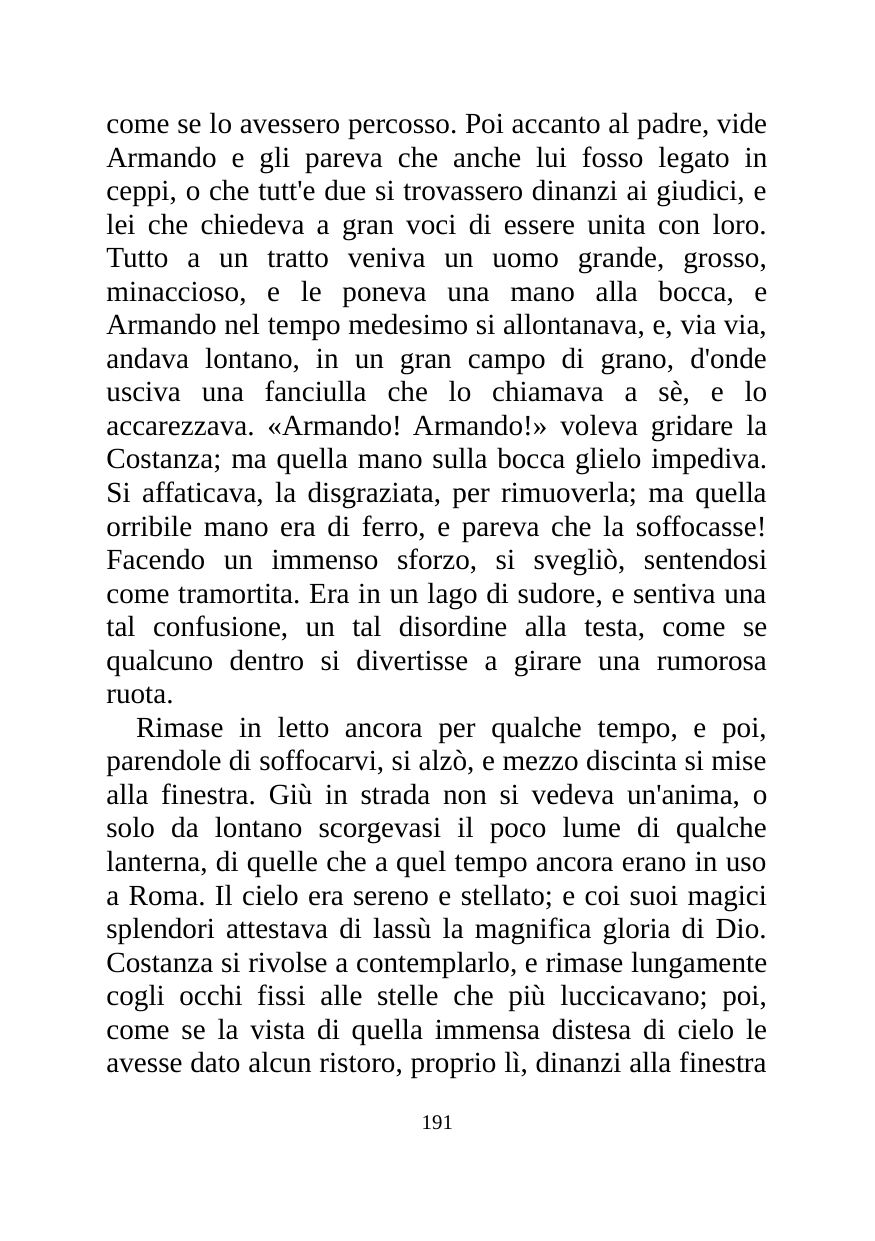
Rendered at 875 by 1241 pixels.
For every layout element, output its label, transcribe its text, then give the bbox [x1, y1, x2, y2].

text come se lo avessero percosso. Poi accanto al padre, vide Armando e gli pareva che anche lui fosso legato in ceppi, o che tutt'e due si trovassero dinanzi ai giudici, e lei che chiedeva a gran voci di essere unita con loro. Tutto a un tratto veniva un uomo grande, grosso, minaccioso, e le poneva una mano alla bocca, e Armando nel tempo medesimo si allontanava, e, via via, andava lontano, in un gran campo di grano, d'onde usciva una fanciulla che lo chiamava a sè, e lo accarezzava. «Armando! Armando!» voleva gridare la Costanza; ma quella mano sulla bocca glielo impediva. Si affaticava, la disgraziata, per rimuoverla; ma quella orribile mano era di ferro, e pareva che la soffocasse! Facendo un immenso sforzo, si svegliò, sentendosi come tramortita. Era in un lago di sudore, e sentiva una tal confusione, un tal disordine alla testa, come se qualcuno dentro si divertisse a girare una rumorosa ruota. [106, 106, 768, 710]
text Rimase in letto ancora per qualche tempo, e poi, parendole di soffocarvi, si alzò, e mezzo discinta si mise alla finestra. Giù in strada non si vedeva un'anima, o solo da lontano scorgevasi il poco lume di qualche lanterna, di quelle che a quel tempo ancora erano in uso a Roma. Il cielo era sereno e stellato; e coi suoi magici splendori attestava di lassù la magnifica gloria di Dio. Costanza si rivolse a contemplarlo, e rimase lungamente cogli occhi fissi alle stelle che più luccicavano; poi, come se la vista di quella immensa distesa di cielo le avesse dato alcun ristoro, proprio lì, dinanzi alla finestra [106, 710, 768, 1079]
